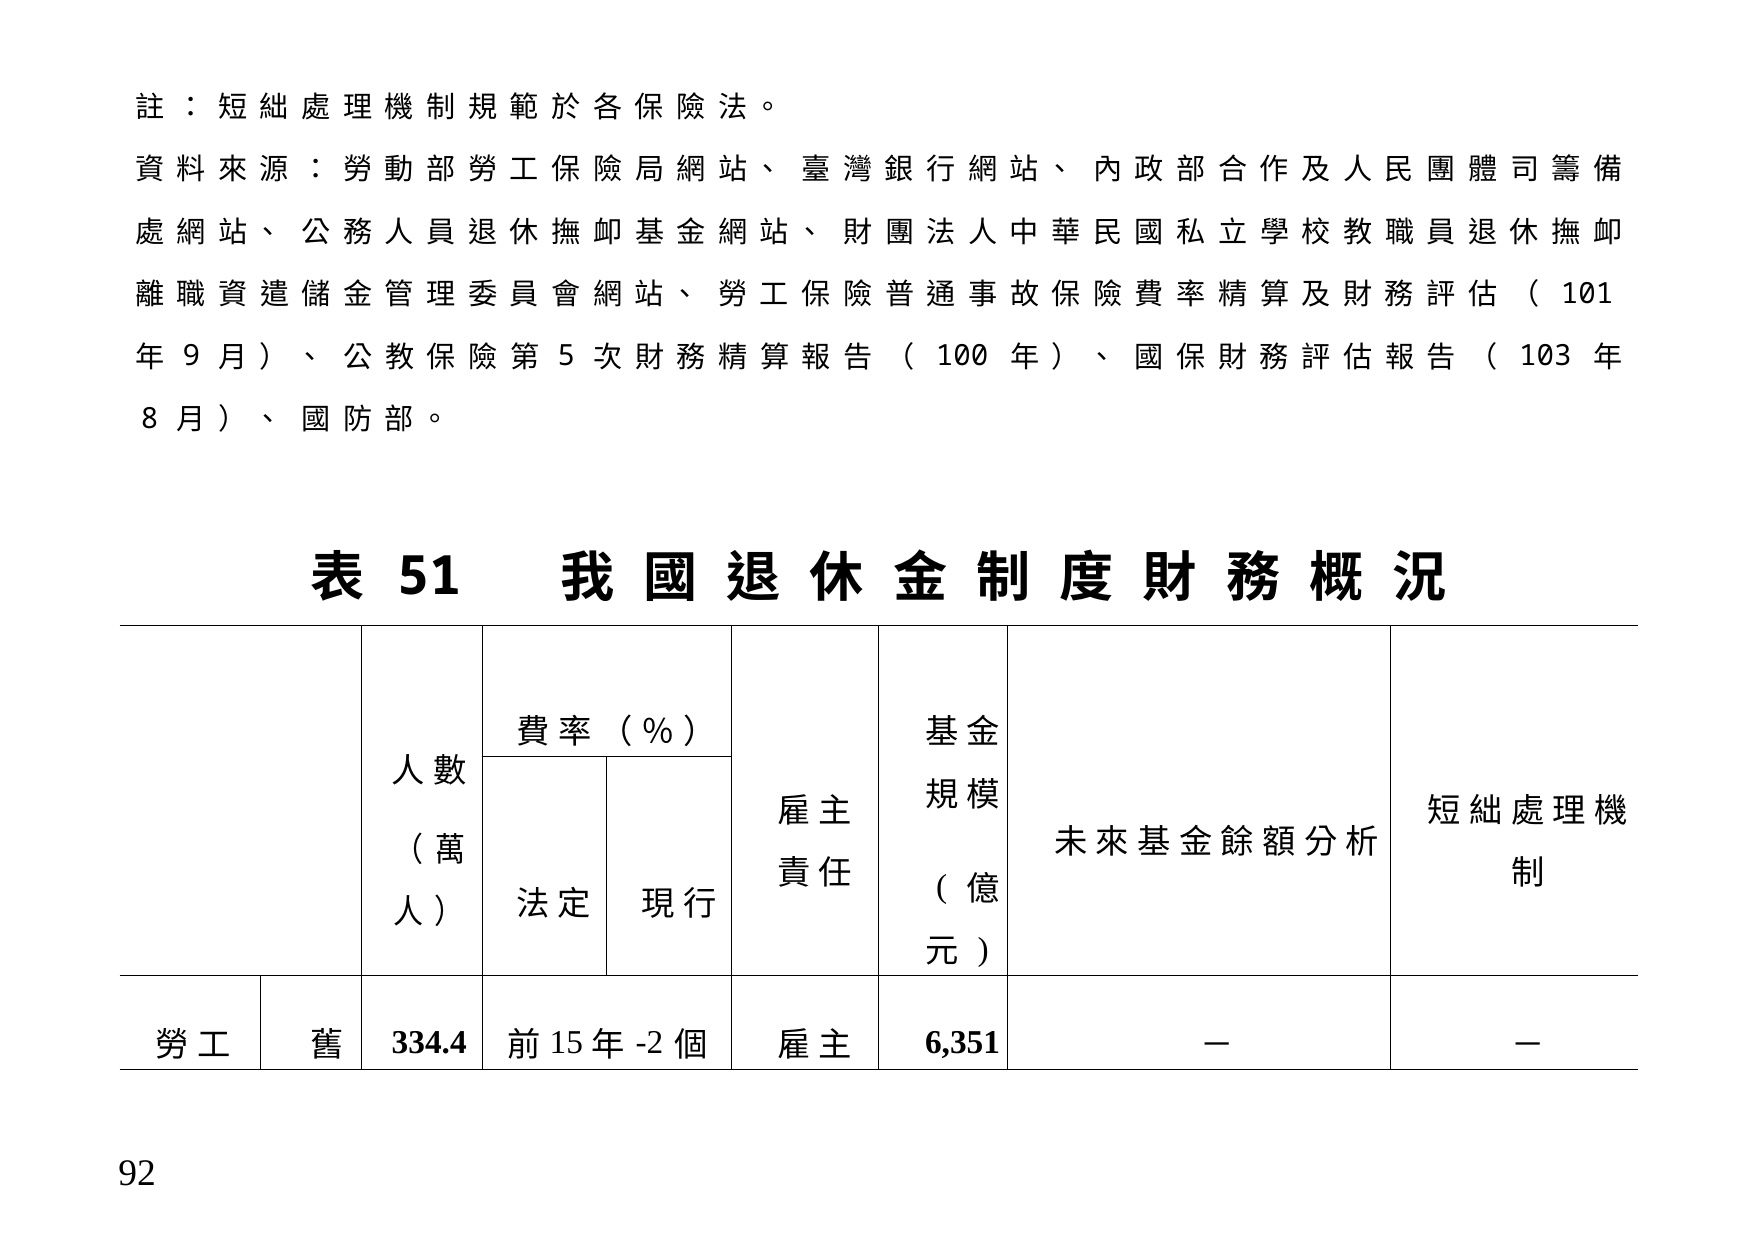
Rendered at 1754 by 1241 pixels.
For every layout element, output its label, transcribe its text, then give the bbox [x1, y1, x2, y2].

table_cell 勞工 [120, 976, 260, 1068]
table_cell 雇主 [732, 976, 878, 1068]
table_header 費率（％） [483, 626, 731, 756]
table_cell 334.4 [362, 976, 482, 1068]
table_header [120, 626, 361, 975]
table_cell － [1391, 976, 1637, 1068]
table_header 基金規模 (億元) [879, 626, 1007, 975]
table_header 人數 （萬人） [362, 626, 482, 975]
table_header 未來基金餘額分析 [1008, 626, 1390, 975]
table_cell 舊 [261, 976, 361, 1068]
table_header 短絀處理機制 [1391, 626, 1637, 975]
table_cell 前15年-2個 [483, 976, 731, 1068]
text 註：短絀處理機制規範於各保險法。 [128, 63, 1628, 125]
table_cell 6,351 [879, 976, 1007, 1068]
text 資料來源：勞動部勞工保險局網站、臺灣銀行網站、內政部合作及人民團體司籌備處網站、公務人員退休撫卹基金網站、財團法人中華民國私立學校教職員退休撫卹離職資遣儲金管理委員會網站、勞工保險普通事故保險費率精算及財務評估（101年9月）、公教保險第5次財務精算報告（100年）、國保財務評估報告（103年8月）、國防部。 [128, 125, 1628, 438]
table_cell 現行 [607, 757, 731, 975]
table_cell － [1008, 976, 1390, 1068]
table_cell 法定 [483, 757, 606, 975]
subtitle 表51 我國退休金制度財務概況 [128, 500, 1628, 625]
table_header 雇主責任 [732, 626, 878, 975]
